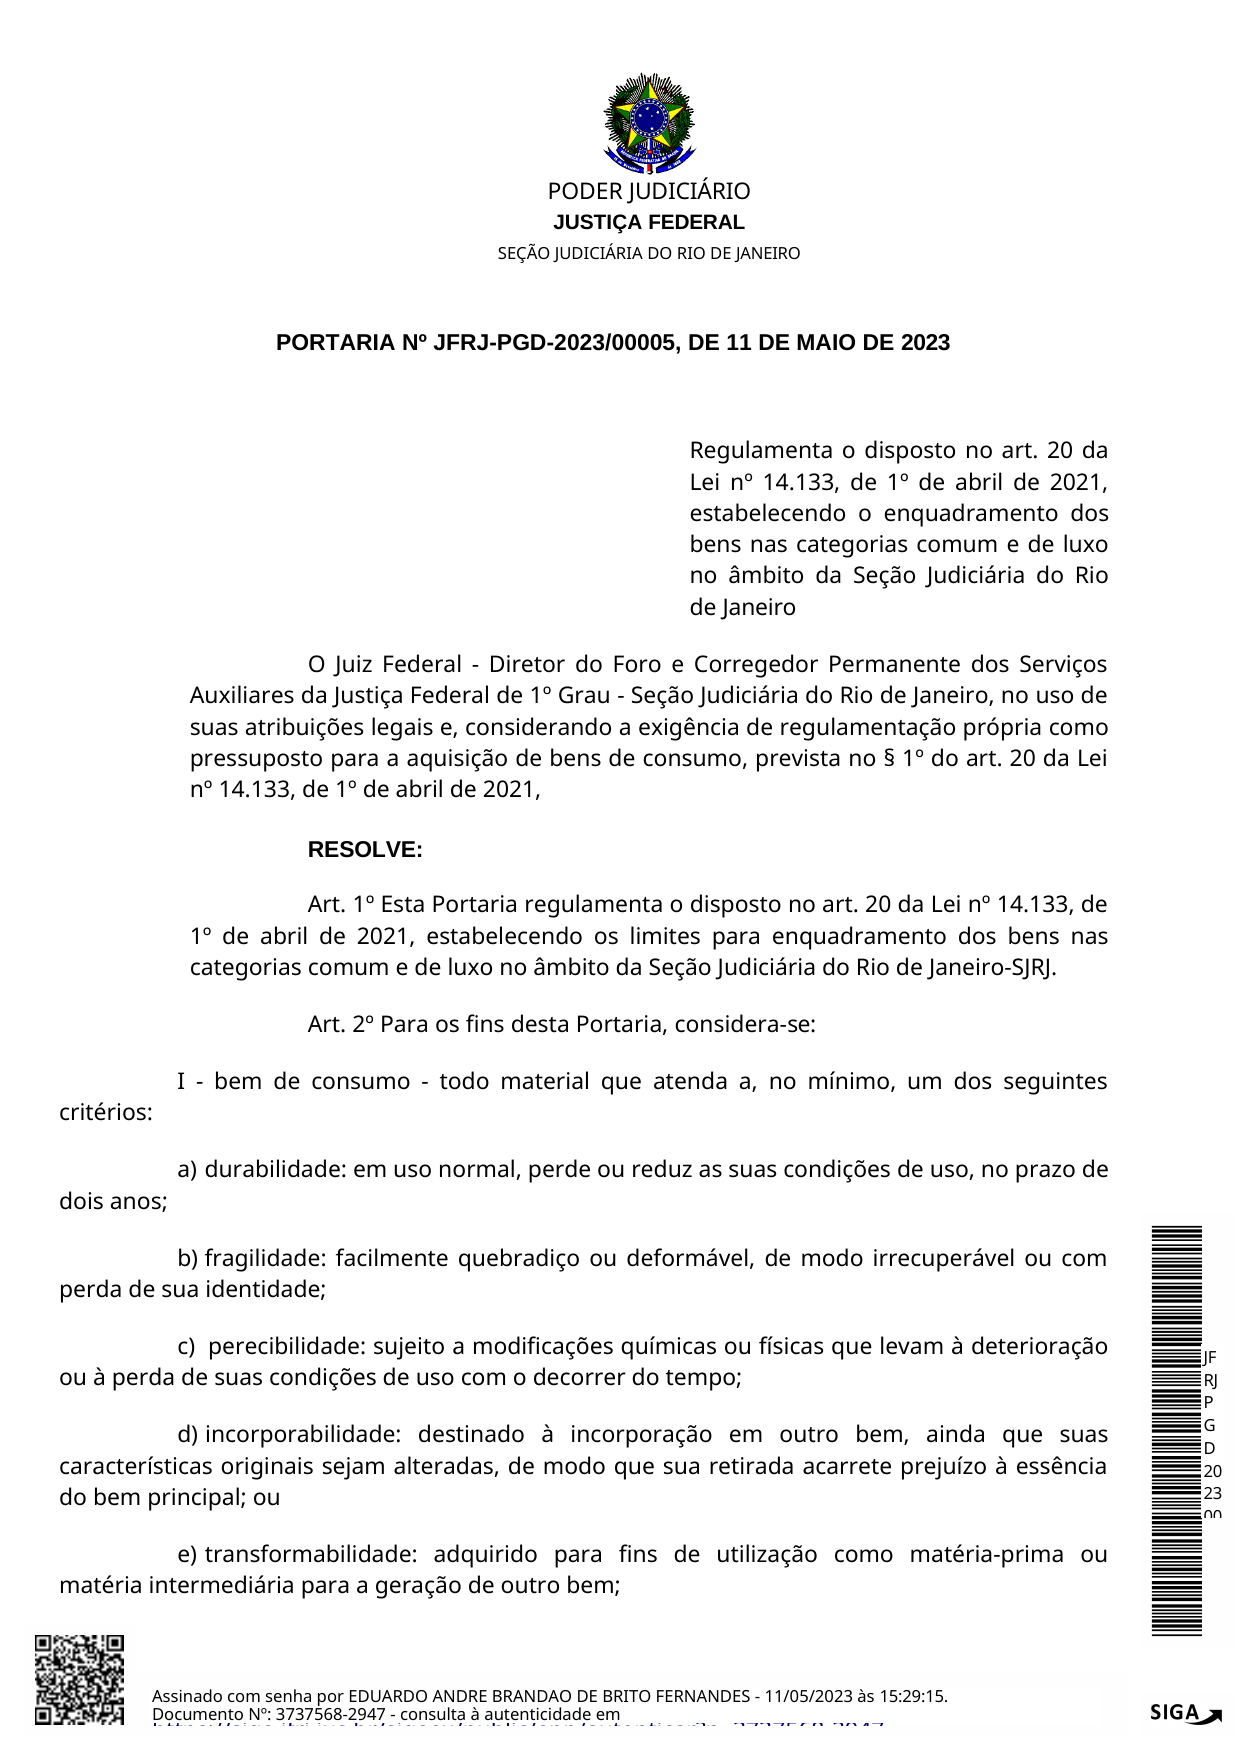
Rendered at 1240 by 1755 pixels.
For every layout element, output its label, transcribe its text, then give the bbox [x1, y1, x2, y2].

list - bem de consumo - todo material que atenda a, no mínimo, um dos seguintes critérios: [59, 1065, 1109, 1127]
text Art. 2º Para os fins desta Portaria, considera-se: [308, 1008, 1181, 1039]
list incorporabilidade: destinado à incorporação em outro bem, ainda que suas características originais sejam alteradas, de modo que sua retirada acarrete prejuízo à essência do bem principal; ou [59, 1418, 1109, 1512]
text Art. 1º Esta Portaria regulamenta o disposto no art. 20 da Lei nº 14.133, de 1º de abril de 2021, estabelecendo os limites para enquadramento dos bens nas categorias comum e de luxo no âmbito da Seção Judiciária do Rio de Janeiro-SJRJ. [189, 888, 1109, 982]
text SEÇÃO JUDICIÁRIA DO RIO DE JANEIRO [118, 242, 1181, 264]
text Regulamenta o disposto no art. 20 da Lei nº 14.133, de 1º de abril de 2021, estabelecendo o enquadramento dos bens nas categorias comum e de luxo no âmbito da Seção Judiciária do Rio de Janeiro [689, 434, 1109, 622]
subtitle PORTARIA Nº JFRJ-PGD-2023/00005, DE 11 DE MAIO DE 2023 [59, 328, 1168, 355]
subtitle RESOLVE: [308, 836, 1181, 862]
list fragilidade: facilmente quebradiço ou deformável, de modo irrecuperável ou com perda de sua identidade; [59, 1242, 1109, 1304]
text JUSTIÇA FEDERAL [118, 210, 1181, 234]
text JFRJPGD202300005A [1203, 1346, 1224, 1518]
list perecibilidade: sujeito a modificações químicas ou físicas que levam à deterioração ou à perda de suas condições de uso com o decorrer do tempo; [59, 1330, 1109, 1393]
list durabilidade: em uso normal, perde ou reduz as suas condições de uso, no prazo de dois anos; [59, 1153, 1109, 1216]
list transformabilidade: adquirido para fins de utilização como matéria-prima ou matéria intermediária para a geração de outro bem; [59, 1538, 1109, 1601]
text O Juiz Federal - Diretor do Foro e Corregedor Permanente dos Serviços Auxiliares da Justiça Federal de 1º Grau - Seção Judiciária do Rio de Janeiro, no uso de suas atribuições legais e, considerando a exigência de regulamentação própria como pressuposto para a aquisição de bens de consumo, prevista no § 1º do art. 20 da Lei nº 14.133, de 1º de abril de 2021, [189, 648, 1109, 804]
text PODER JUDICIÁRIO [118, 175, 1181, 206]
